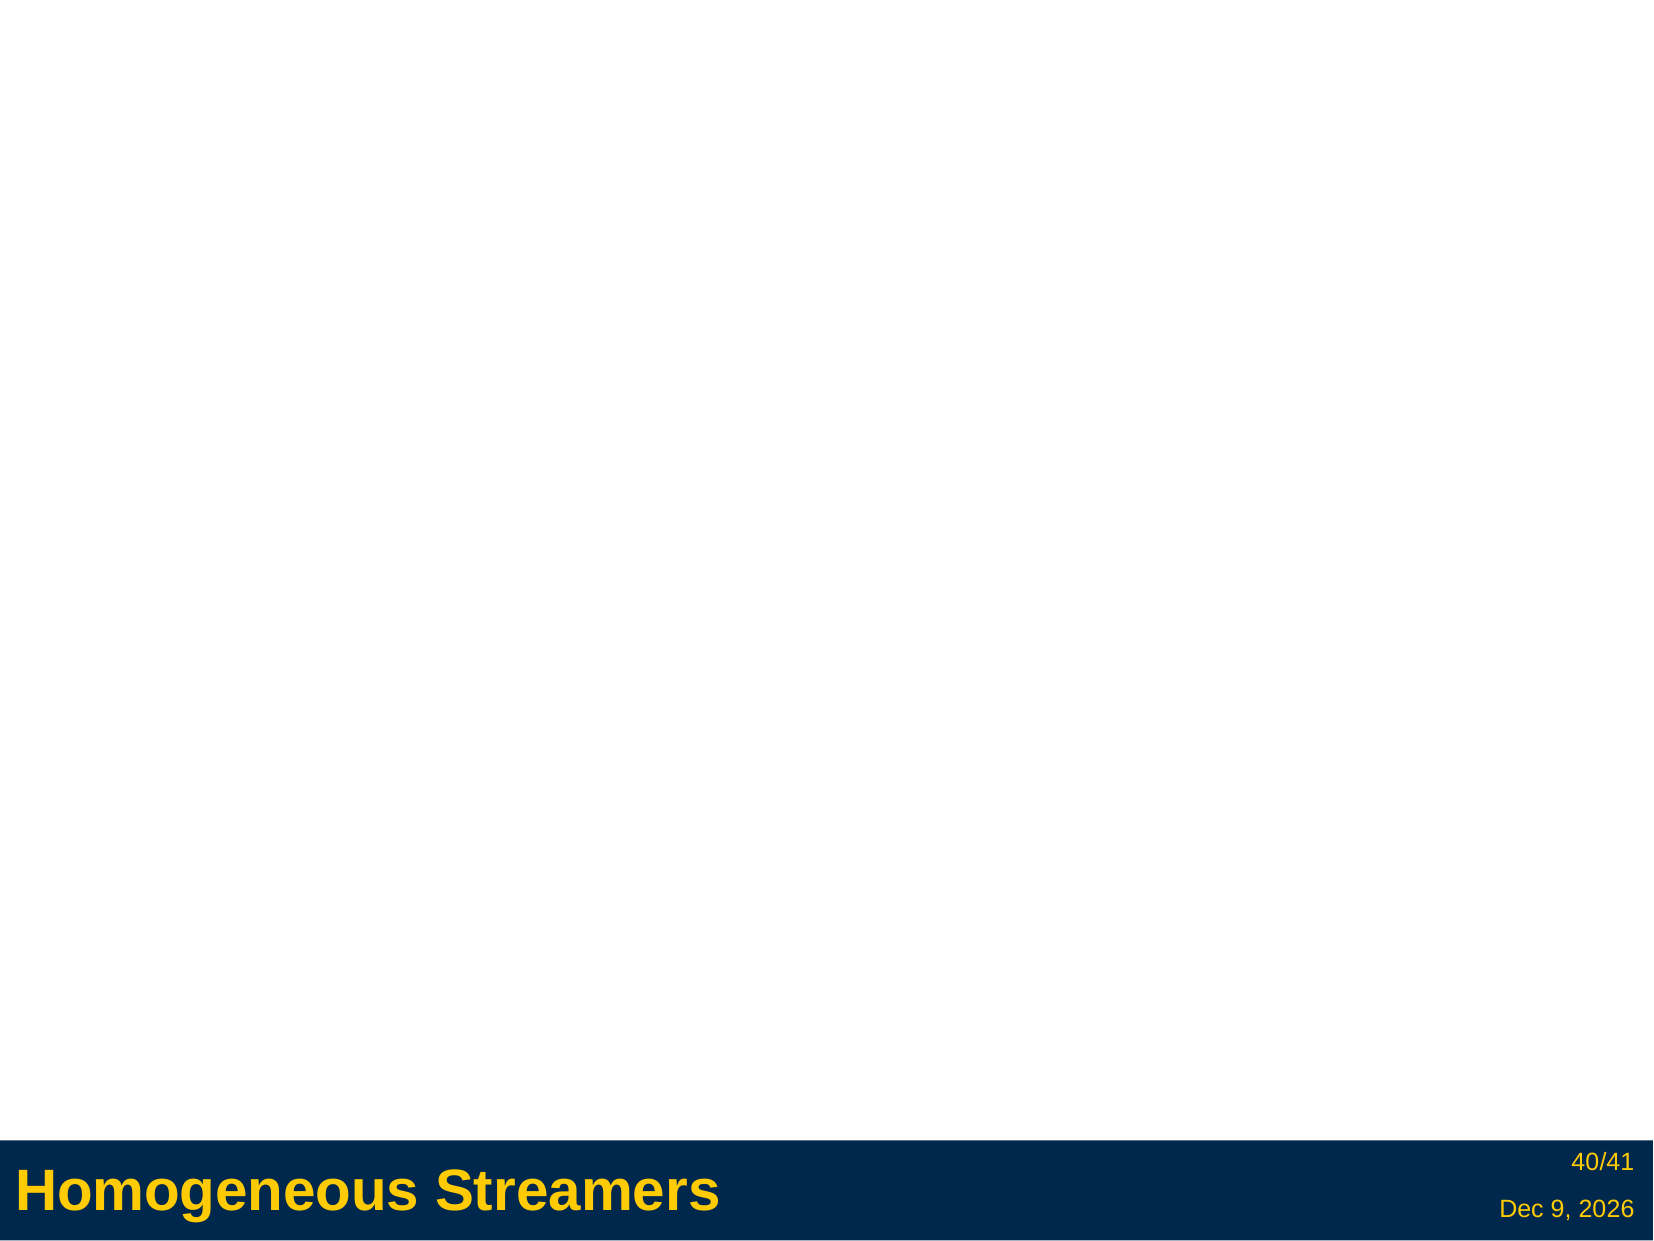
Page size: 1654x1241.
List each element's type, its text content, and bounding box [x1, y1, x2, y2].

title Homogeneous Streamers [14, 1140, 1380, 1241]
